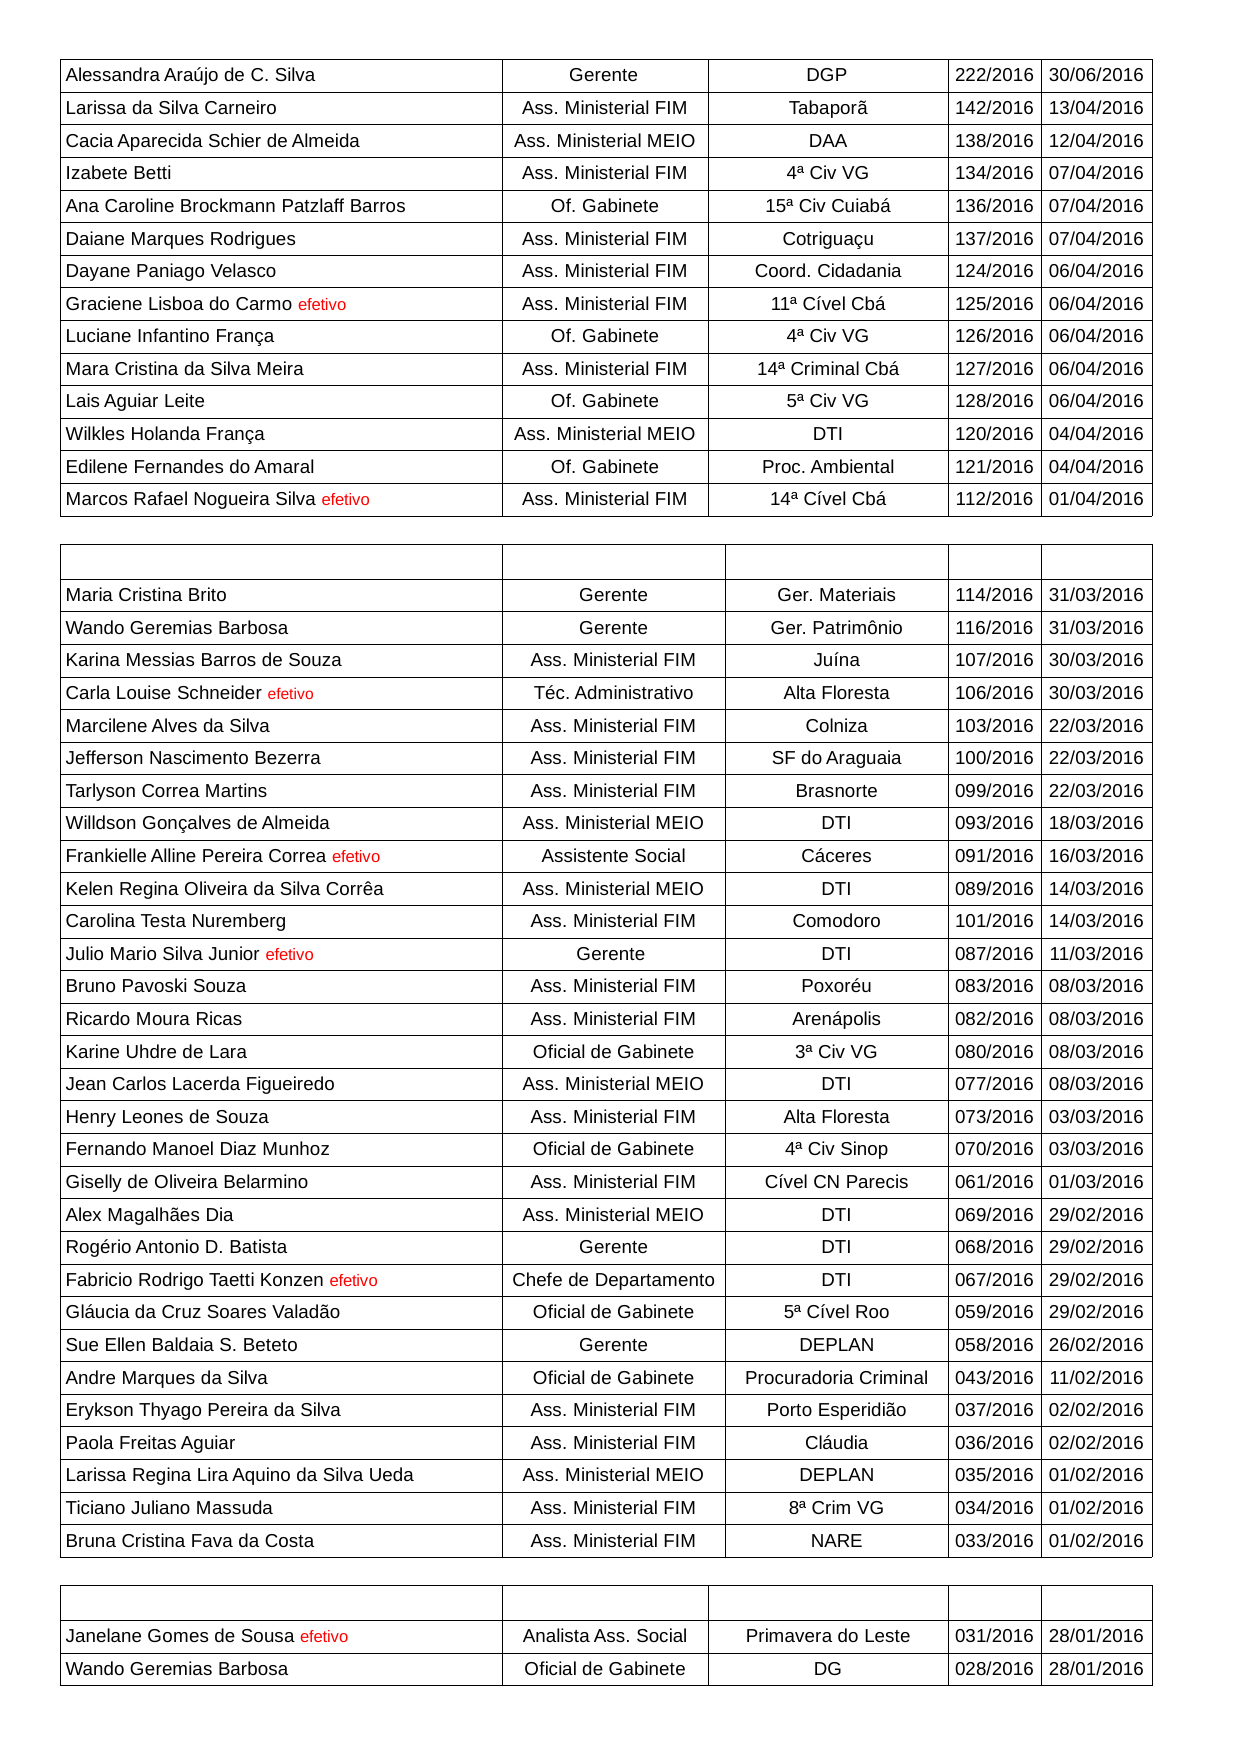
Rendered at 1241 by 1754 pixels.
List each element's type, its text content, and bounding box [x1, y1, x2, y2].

table_cell Mara Cristina da Silva Meira [61, 354, 502, 385]
table_cell 13/04/2016 [1042, 93, 1152, 124]
table_cell Oficial de Gabinete [503, 1654, 708, 1685]
table_cell Ricardo Moura Ricas [61, 1004, 502, 1035]
table_cell 02/02/2016 [1042, 1395, 1152, 1426]
table_cell Karina Messias Barros de Souza [61, 645, 502, 677]
table_cell 11/02/2016 [1042, 1362, 1152, 1394]
table_cell Ass. Ministerial FIM [503, 93, 708, 124]
table_cell Ger. Materiais [726, 580, 948, 611]
table_cell 07/04/2016 [1042, 158, 1152, 189]
table_cell Cáceres [726, 841, 948, 872]
table_cell 082/2016 [949, 1004, 1041, 1035]
table_cell Ger. Patrimônio [726, 612, 948, 644]
table_cell 01/02/2016 [1042, 1493, 1152, 1524]
table_header 222/2016 [949, 60, 1041, 92]
table_cell 03/03/2016 [1042, 1101, 1152, 1133]
table_cell 22/03/2016 [1042, 710, 1152, 742]
table_cell 07/04/2016 [1042, 191, 1152, 222]
table_cell Ass. Ministerial FIM [503, 775, 725, 807]
table_cell Ass. Ministerial FIM [503, 743, 725, 774]
table_cell 4ª Civ VG [709, 321, 948, 352]
table_cell DTI [726, 1199, 948, 1231]
table_cell Ass. Ministerial FIM [503, 1101, 725, 1133]
table_cell Bruno Pavoski Souza [61, 971, 502, 1003]
table_cell 22/03/2016 [1042, 743, 1152, 774]
table_cell Ass. Ministerial MEIO [503, 419, 708, 450]
table_cell Larissa da Silva Carneiro [61, 93, 502, 124]
table_cell Rogério Antonio D. Batista [61, 1232, 502, 1263]
table_cell Sue Ellen Baldaia S. Beteto [61, 1330, 502, 1361]
table_cell Ass. Ministerial FIM [503, 1395, 725, 1426]
table_cell Jean Carlos Lacerda Figueiredo [61, 1069, 502, 1100]
table_cell 28/01/2016 [1042, 1654, 1152, 1685]
table_cell 035/2016 [949, 1460, 1041, 1492]
table_cell Kelen Regina Oliveira da Silva Corrêa [61, 873, 502, 905]
table_cell 01/02/2016 [1042, 1525, 1152, 1557]
table_cell 073/2016 [949, 1101, 1041, 1133]
table_header [61, 1586, 502, 1620]
table_cell DTI [726, 1069, 948, 1100]
table_cell Ass. Ministerial MEIO [503, 1460, 725, 1492]
table_cell 06/04/2016 [1042, 288, 1152, 320]
table_cell 080/2016 [949, 1036, 1041, 1068]
table_cell 036/2016 [949, 1427, 1041, 1459]
table_cell Ticiano Juliano Massuda [61, 1493, 502, 1524]
table_cell 070/2016 [949, 1134, 1041, 1166]
table_header [503, 545, 725, 579]
table_cell 01/03/2016 [1042, 1167, 1152, 1198]
table_cell 4ª Civ Sinop [726, 1134, 948, 1166]
table_cell Gláucia da Cruz Soares Valadão [61, 1297, 502, 1329]
table_header Alessandra Araújo de C. Silva [61, 60, 502, 92]
table_cell 068/2016 [949, 1232, 1041, 1263]
table_cell Alta Floresta [726, 678, 948, 709]
table_cell Ass. Ministerial FIM [503, 645, 725, 677]
table_cell Juína [726, 645, 948, 677]
table_cell 26/02/2016 [1042, 1330, 1152, 1361]
table_cell Assistente Social [503, 841, 725, 872]
table_cell Bruna Cristina Fava da Costa [61, 1525, 502, 1557]
table_cell 083/2016 [949, 971, 1041, 1003]
table_cell Willdson Gonçalves de Almeida [61, 808, 502, 839]
table_cell Proc. Ambiental [709, 451, 948, 483]
table_cell 11ª Cível Cbá [709, 288, 948, 320]
table_cell DTI [726, 1265, 948, 1296]
table_cell 01/02/2016 [1042, 1460, 1152, 1492]
table_header [949, 545, 1041, 579]
table_cell 31/03/2016 [1042, 612, 1152, 644]
table_cell 087/2016 [949, 939, 1041, 970]
table_cell Ass. Ministerial MEIO [503, 873, 725, 905]
table_cell Ass. Ministerial FIM [503, 288, 708, 320]
table_cell Frankielle Alline Pereira Correa efetivo [61, 841, 502, 872]
table_cell 114/2016 [949, 580, 1041, 611]
table_cell Carla Louise Schneider efetivo [61, 678, 502, 709]
table_cell 29/02/2016 [1042, 1199, 1152, 1231]
table_cell 103/2016 [949, 710, 1041, 742]
table_header [1042, 1586, 1152, 1620]
table_cell 29/02/2016 [1042, 1232, 1152, 1263]
table_cell 8ª Crim VG [726, 1493, 948, 1524]
table_header Gerente [503, 60, 708, 92]
table_cell 14ª Cível Cbá [709, 484, 948, 516]
table_cell 3ª Civ VG [726, 1036, 948, 1068]
table_cell Marcilene Alves da Silva [61, 710, 502, 742]
table_cell Procuradoria Criminal [726, 1362, 948, 1394]
table_cell 04/04/2016 [1042, 419, 1152, 450]
table_cell 01/04/2016 [1042, 484, 1152, 516]
table_cell 028/2016 [949, 1654, 1041, 1685]
table_cell DEPLAN [726, 1460, 948, 1492]
table_cell Porto Esperidião [726, 1395, 948, 1426]
table_cell Ass. Ministerial FIM [503, 1493, 725, 1524]
table_cell 14/03/2016 [1042, 906, 1152, 937]
table_cell 30/03/2016 [1042, 645, 1152, 677]
table_cell Gerente [503, 1330, 725, 1361]
table_cell Marcos Rafael Nogueira Silva efetivo [61, 484, 502, 516]
table_cell DAA [709, 125, 948, 157]
table_cell Ass. Ministerial FIM [503, 971, 725, 1003]
table_cell 100/2016 [949, 743, 1041, 774]
table_cell 061/2016 [949, 1167, 1041, 1198]
table_cell Giselly de Oliveira Belarmino [61, 1167, 502, 1198]
table_cell 08/03/2016 [1042, 1004, 1152, 1035]
table_cell DTI [726, 873, 948, 905]
table_cell DG [709, 1654, 948, 1685]
table_cell Erykson Thyago Pereira da Silva [61, 1395, 502, 1426]
table_cell 06/04/2016 [1042, 321, 1152, 352]
table_cell SF do Araguaia [726, 743, 948, 774]
table_cell 16/03/2016 [1042, 841, 1152, 872]
table_cell 126/2016 [949, 321, 1041, 352]
table_cell DEPLAN [726, 1330, 948, 1361]
table_cell 091/2016 [949, 841, 1041, 872]
table_cell Colniza [726, 710, 948, 742]
table_cell 116/2016 [949, 612, 1041, 644]
table_cell Gerente [503, 580, 725, 611]
table_cell 124/2016 [949, 256, 1041, 287]
table_cell Andre Marques da Silva [61, 1362, 502, 1394]
table_cell 127/2016 [949, 354, 1041, 385]
table_header [61, 545, 502, 579]
table_cell Gerente [503, 939, 725, 970]
table_header [726, 545, 948, 579]
table_header [1042, 545, 1152, 579]
table_cell Paola Freitas Aguiar [61, 1427, 502, 1459]
table_cell Wando Geremias Barbosa [61, 1654, 502, 1685]
table_cell Ass. Ministerial MEIO [503, 1199, 725, 1231]
table_cell Coord. Cidadania [709, 256, 948, 287]
table_cell Of. Gabinete [503, 191, 708, 222]
table_cell Chefe de Departamento [503, 1265, 725, 1296]
table_cell Cláudia [726, 1427, 948, 1459]
table_cell Tarlyson Correa Martins [61, 775, 502, 807]
table_cell DTI [709, 419, 948, 450]
table_cell 089/2016 [949, 873, 1041, 905]
table_cell 106/2016 [949, 678, 1041, 709]
table_cell Wando Geremias Barbosa [61, 612, 502, 644]
table_cell Alta Floresta [726, 1101, 948, 1133]
table_cell Ana Caroline Brockmann Patzlaff Barros [61, 191, 502, 222]
table_cell 112/2016 [949, 484, 1041, 516]
table_cell 06/04/2016 [1042, 354, 1152, 385]
table_cell DTI [726, 808, 948, 839]
table_cell 28/01/2016 [1042, 1621, 1152, 1653]
table_cell Henry Leones de Souza [61, 1101, 502, 1133]
table_cell 08/03/2016 [1042, 1036, 1152, 1068]
table_cell 08/03/2016 [1042, 1069, 1152, 1100]
table_cell 14/03/2016 [1042, 873, 1152, 905]
table_cell Tabaporã [709, 93, 948, 124]
table_cell Daiane Marques Rodrigues [61, 223, 502, 255]
table_cell Janelane Gomes de Sousa efetivo [61, 1621, 502, 1653]
table_cell 043/2016 [949, 1362, 1041, 1394]
table_cell 29/02/2016 [1042, 1265, 1152, 1296]
table_cell Of. Gabinete [503, 386, 708, 418]
table_cell 4ª Civ VG [709, 158, 948, 189]
table_cell 067/2016 [949, 1265, 1041, 1296]
table_cell Fabricio Rodrigo Taetti Konzen efetivo [61, 1265, 502, 1296]
table_cell 031/2016 [949, 1621, 1041, 1653]
table_cell Izabete Betti [61, 158, 502, 189]
table_cell Luciane Infantino França [61, 321, 502, 352]
table_cell DTI [726, 1232, 948, 1263]
table_cell Brasnorte [726, 775, 948, 807]
table_cell 02/02/2016 [1042, 1427, 1152, 1459]
table_cell 04/04/2016 [1042, 451, 1152, 483]
table_cell 128/2016 [949, 386, 1041, 418]
table_cell Ass. Ministerial FIM [503, 1004, 725, 1035]
table_cell 12/04/2016 [1042, 125, 1152, 157]
table_cell Oficial de Gabinete [503, 1297, 725, 1329]
table_cell 142/2016 [949, 93, 1041, 124]
table_cell Cacia Aparecida Schier de Almeida [61, 125, 502, 157]
table_cell 059/2016 [949, 1297, 1041, 1329]
table_cell Ass. Ministerial FIM [503, 484, 708, 516]
table_header [949, 1586, 1041, 1620]
table_cell 18/03/2016 [1042, 808, 1152, 839]
table_cell Ass. Ministerial FIM [503, 354, 708, 385]
table_cell 03/03/2016 [1042, 1134, 1152, 1166]
table_cell 14ª Criminal Cbá [709, 354, 948, 385]
table_cell Ass. Ministerial MEIO [503, 1069, 725, 1100]
table_cell Jefferson Nascimento Bezerra [61, 743, 502, 774]
table_cell 29/02/2016 [1042, 1297, 1152, 1329]
table_cell Alex Magalhães Dia [61, 1199, 502, 1231]
table_cell Cotriguaçu [709, 223, 948, 255]
table_cell Oficial de Gabinete [503, 1134, 725, 1166]
table_cell Primavera do Leste [709, 1621, 948, 1653]
table_cell Ass. Ministerial MEIO [503, 808, 725, 839]
table_cell 033/2016 [949, 1525, 1041, 1557]
table_cell Ass. Ministerial FIM [503, 223, 708, 255]
table_cell 093/2016 [949, 808, 1041, 839]
table_cell 07/04/2016 [1042, 223, 1152, 255]
table_header DGP [709, 60, 948, 92]
table_cell Ass. Ministerial FIM [503, 906, 725, 937]
table_cell 101/2016 [949, 906, 1041, 937]
table_cell Comodoro [726, 906, 948, 937]
table_cell Maria Cristina Brito [61, 580, 502, 611]
table_cell Analista Ass. Social [503, 1621, 708, 1653]
table_cell Wilkles Holanda França [61, 419, 502, 450]
table_cell Cível CN Parecis [726, 1167, 948, 1198]
table_header [709, 1586, 948, 1620]
table_cell Larissa Regina Lira Aquino da Silva Ueda [61, 1460, 502, 1492]
table_cell 08/03/2016 [1042, 971, 1152, 1003]
table_cell Oficial de Gabinete [503, 1036, 725, 1068]
table_cell Gerente [503, 1232, 725, 1263]
table_cell 22/03/2016 [1042, 775, 1152, 807]
table_header [503, 1586, 708, 1620]
table_cell 120/2016 [949, 419, 1041, 450]
table_cell Lais Aguiar Leite [61, 386, 502, 418]
table_cell 099/2016 [949, 775, 1041, 807]
table_cell Poxoréu [726, 971, 948, 1003]
table_cell Fernando Manoel Diaz Munhoz [61, 1134, 502, 1166]
table_cell Ass. Ministerial MEIO [503, 125, 708, 157]
table_cell 11/03/2016 [1042, 939, 1152, 970]
table_cell Karine Uhdre de Lara [61, 1036, 502, 1068]
table_cell Ass. Ministerial FIM [503, 710, 725, 742]
table_cell 077/2016 [949, 1069, 1041, 1100]
table_cell 138/2016 [949, 125, 1041, 157]
table_cell 15ª Civ Cuiabá [709, 191, 948, 222]
table_cell 058/2016 [949, 1330, 1041, 1361]
table_cell 30/03/2016 [1042, 678, 1152, 709]
table_cell 5ª Civ VG [709, 386, 948, 418]
table_cell Téc. Administrativo [503, 678, 725, 709]
table_cell Julio Mario Silva Junior efetivo [61, 939, 502, 970]
table_cell 107/2016 [949, 645, 1041, 677]
table_cell DTI [726, 939, 948, 970]
table_cell Dayane Paniago Velasco [61, 256, 502, 287]
table_cell Ass. Ministerial FIM [503, 1525, 725, 1557]
table_cell Ass. Ministerial FIM [503, 158, 708, 189]
table_cell 125/2016 [949, 288, 1041, 320]
table_cell Of. Gabinete [503, 451, 708, 483]
table_cell 121/2016 [949, 451, 1041, 483]
table_cell 134/2016 [949, 158, 1041, 189]
table_cell Gerente [503, 612, 725, 644]
table_cell Ass. Ministerial FIM [503, 1427, 725, 1459]
table_cell Ass. Ministerial FIM [503, 256, 708, 287]
table_cell 137/2016 [949, 223, 1041, 255]
table_cell 136/2016 [949, 191, 1041, 222]
table_cell Edilene Fernandes do Amaral [61, 451, 502, 483]
table_cell 06/04/2016 [1042, 386, 1152, 418]
table_cell Ass. Ministerial FIM [503, 1167, 725, 1198]
table_cell 5ª Cível Roo [726, 1297, 948, 1329]
table_header 30/06/2016 [1042, 60, 1152, 92]
table_cell Oficial de Gabinete [503, 1362, 725, 1394]
table_cell Of. Gabinete [503, 321, 708, 352]
table_cell Graciene Lisboa do Carmo efetivo [61, 288, 502, 320]
table_cell 069/2016 [949, 1199, 1041, 1231]
table_cell 06/04/2016 [1042, 256, 1152, 287]
table_cell Carolina Testa Nuremberg [61, 906, 502, 937]
table_cell 31/03/2016 [1042, 580, 1152, 611]
table_cell Arenápolis [726, 1004, 948, 1035]
table_cell 034/2016 [949, 1493, 1041, 1524]
table_cell NARE [726, 1525, 948, 1557]
table_cell 037/2016 [949, 1395, 1041, 1426]
